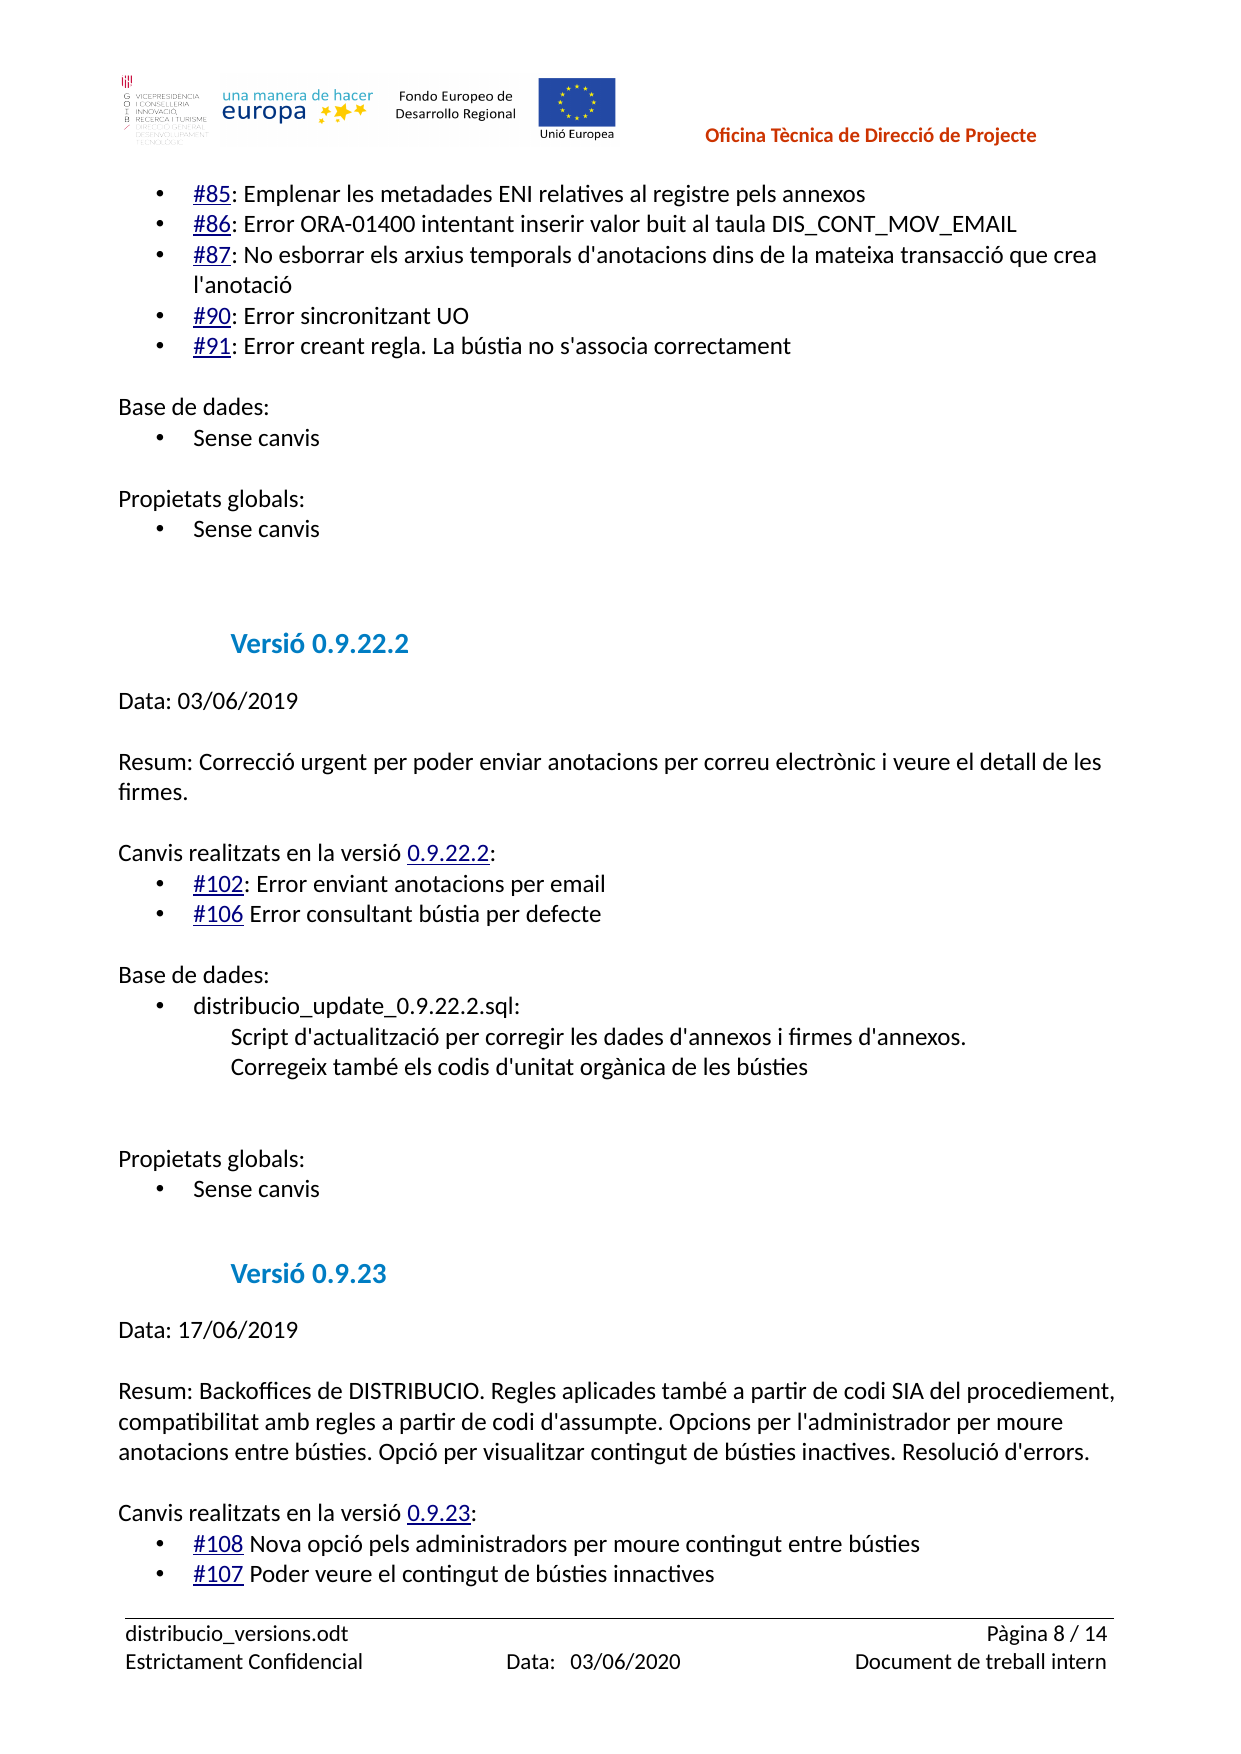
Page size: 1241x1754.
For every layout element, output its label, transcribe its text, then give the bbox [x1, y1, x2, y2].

picture [118, 73, 213, 147]
list distribucio_update_0.9.22.2.sql: [156, 990, 1122, 1021]
list #102: Error enviant anotacions per email [156, 868, 1122, 898]
text Data: 03/06/2019 [118, 685, 1122, 715]
subtitle Versió 0.9.22.2 [153, 626, 1122, 661]
text Resum: Correcció urgent per poder enviar anotacions per correu electrònic i veure el detall de les firmes. [118, 746, 1122, 807]
picture [219, 73, 621, 147]
text Data: 17/06/2019 [118, 1314, 1122, 1345]
text Resum: Backoffices de DISTRIBUCIO. Regles aplicades també a partir de codi SIA del procediement, compatibilitat amb regles a partir de codi d'assumpte. Opcions per l'administrador per moure anotacions entre bústies. Opció per visualitzar contingut de bústies inactives. Resolució d'errors. [118, 1375, 1122, 1467]
list #87: No esborrar els arxius temporals d'anotacions dins de la mateixa transacció que crea l'anotació [156, 239, 1122, 300]
list #106 Error consultant bústia per defecte [156, 898, 1122, 929]
list #91: Error creant regla. La bústia no s'associa correctament [156, 330, 1122, 361]
list Script d'actualització per corregir les dades d'annexos i firmes d'annexos. [193, 1021, 1122, 1051]
subtitle Versió 0.9.23 [153, 1255, 1122, 1291]
text Canvis realitzats en la versió 0.9.23: [118, 1497, 1122, 1528]
list #85: Emplenar les metadades ENI relatives al registre pels annexos [156, 178, 1122, 208]
list #90: Error sincronitzant UO [156, 300, 1122, 330]
list Sense canvis [156, 513, 1122, 544]
text Canvis realitzats en la versió 0.9.22.2: [118, 837, 1122, 868]
list Corregeix també els codis d'unitat orgànica de les bústies [193, 1051, 1122, 1082]
text Propietats globals: [118, 1143, 1122, 1173]
list #107 Poder veure el contingut de bústies innactives [156, 1558, 1122, 1589]
text Base de dades: [118, 959, 1122, 990]
list Sense canvis [156, 422, 1122, 452]
list Sense canvis [156, 1173, 1122, 1204]
list #108 Nova opció pels administradors per moure contingut entre bústies [156, 1528, 1122, 1558]
list #86: Error ORA-01400 intentant inserir valor buit al taula DIS_CONT_MOV_EMAIL [156, 208, 1122, 239]
text Propietats globals: [118, 483, 1122, 513]
text Base de dades: [118, 391, 1122, 422]
